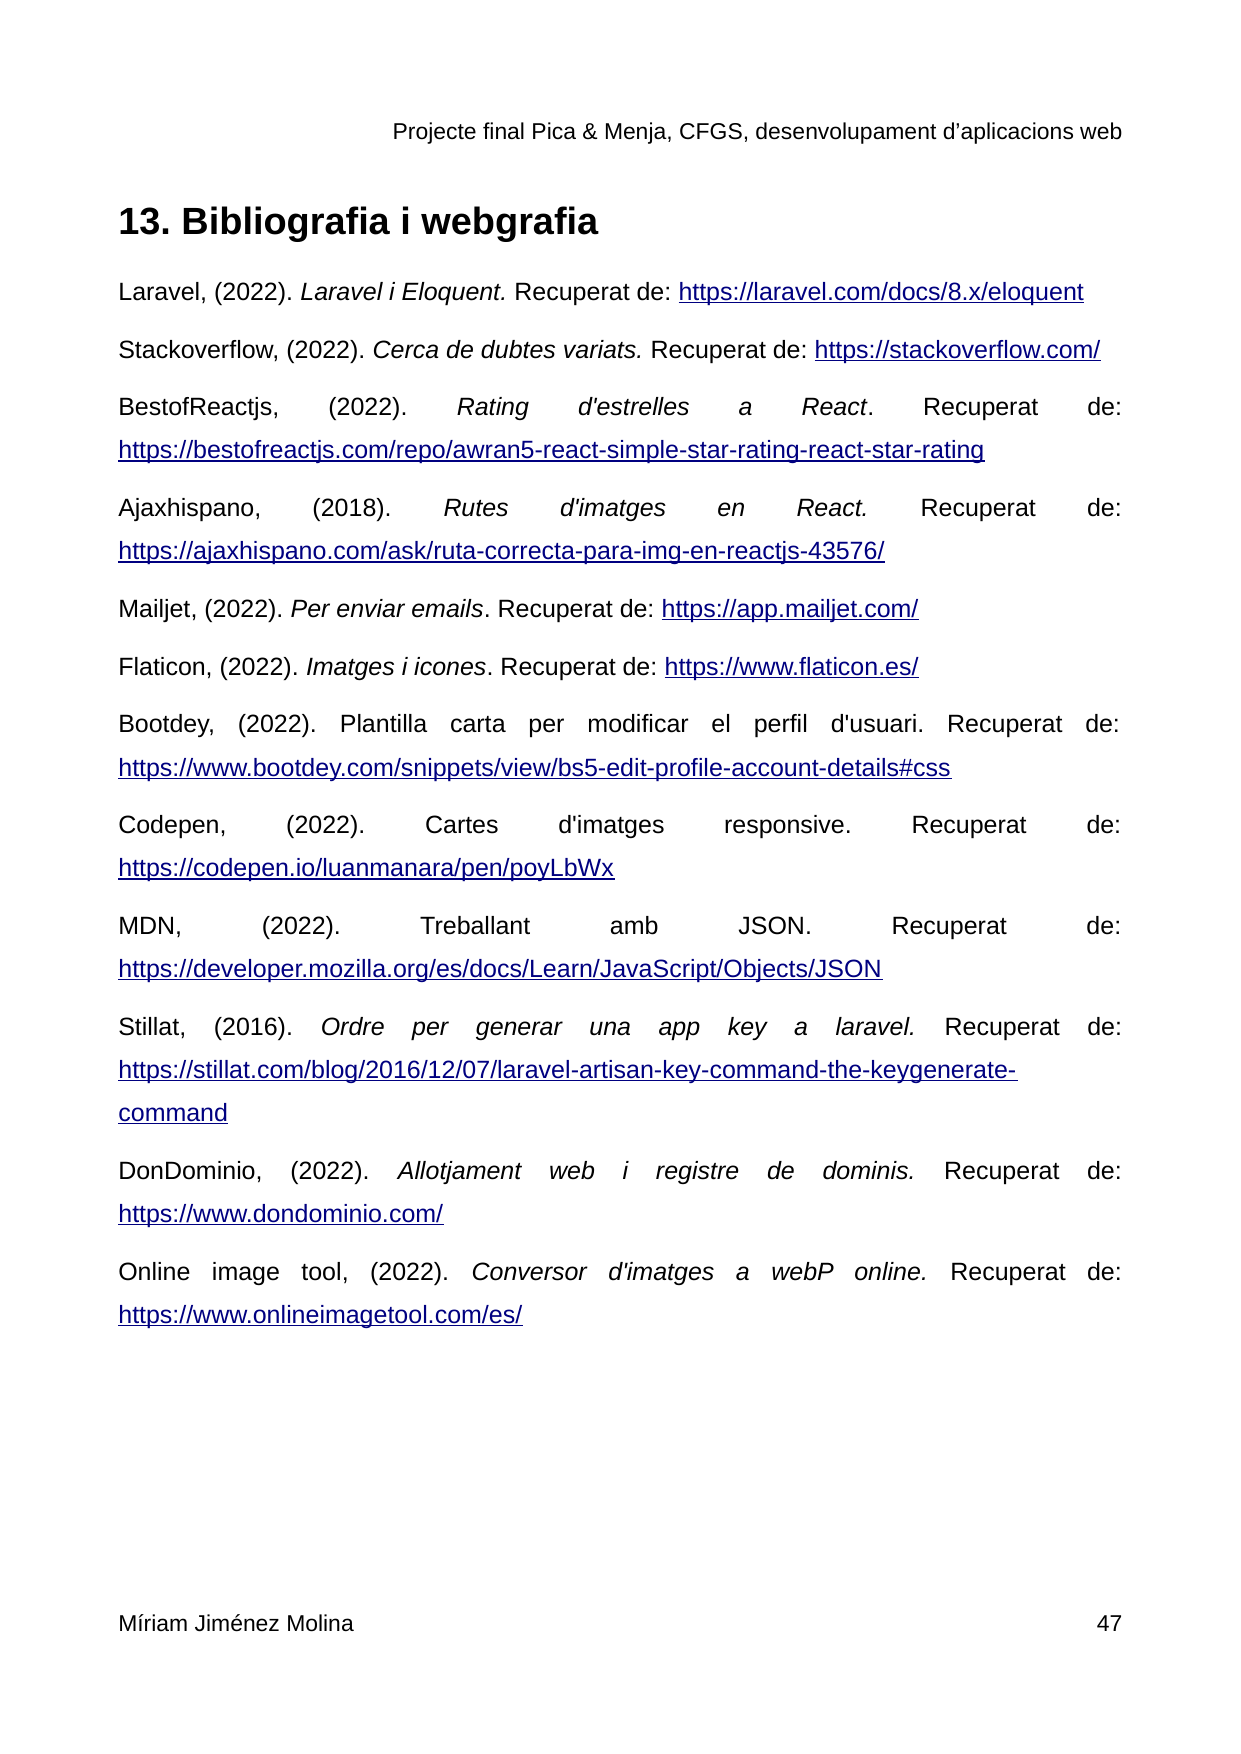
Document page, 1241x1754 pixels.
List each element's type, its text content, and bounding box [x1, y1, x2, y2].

text MDN, (2022). Treballant amb JSON. Recuperat de: https://developer.mozilla.org/es/docs/Learn/JavaScript/Objects/JSON [118, 911, 1122, 983]
text BestofReactjs, (2022). Rating d'estrelles a React. Recuperat de: https://bestofreactjs.com/repo/awran5-react-simple-star-rating-react-star-rating [118, 392, 1122, 464]
text Bootdey, (2022). Plantilla carta per modificar el perfil d'usuari. Recuperat de: https://www.bootdey.com/snippets/view/bs5-edit-profile-account-details#css [118, 709, 1122, 781]
text Mailjet, (2022). Per enviar emails. Recuperat de: https://app.mailjet.com/ [118, 594, 1122, 623]
subtitle 13. Bibliografia i webgrafia [118, 199, 1122, 243]
text Codepen, (2022). Cartes d'imatges responsive. Recuperat de: https://codepen.io/luanmanara/pen/poyLbWx [118, 810, 1122, 882]
text Online image tool, (2022). Conversor d'imatges a webP online. Recuperat de: https://www.onlineimagetool.com/es/ [118, 1257, 1122, 1328]
text Ajaxhispano, (2018). Rutes d'imatges en React. Recuperat de: https://ajaxhispano.com/ask/ruta-correcta-para-img-en-reactjs-43576/ [118, 493, 1122, 565]
text Stillat, (2016). Ordre per generar una app key a laravel. Recuperat de: https://stillat.com/blog/2016/12/07/laravel-artisan-key-command-the-keygenerate-command [118, 1012, 1122, 1127]
text Flaticon, (2022). Imatges i icones. Recuperat de: https://www.flaticon.es/ [118, 652, 1122, 680]
text Laravel, (2022). Laravel i Eloquent. Recuperat de: https://laravel.com/docs/8.x/eloquent [118, 277, 1122, 306]
text DonDominio, (2022). Allotjament web i registre de dominis. Recuperat de: https://www.dondominio.com/ [118, 1156, 1122, 1228]
text Stackoverflow, (2022). Cerca de dubtes variats. Recuperat de: https://stackoverflow.com/ [118, 334, 1122, 363]
